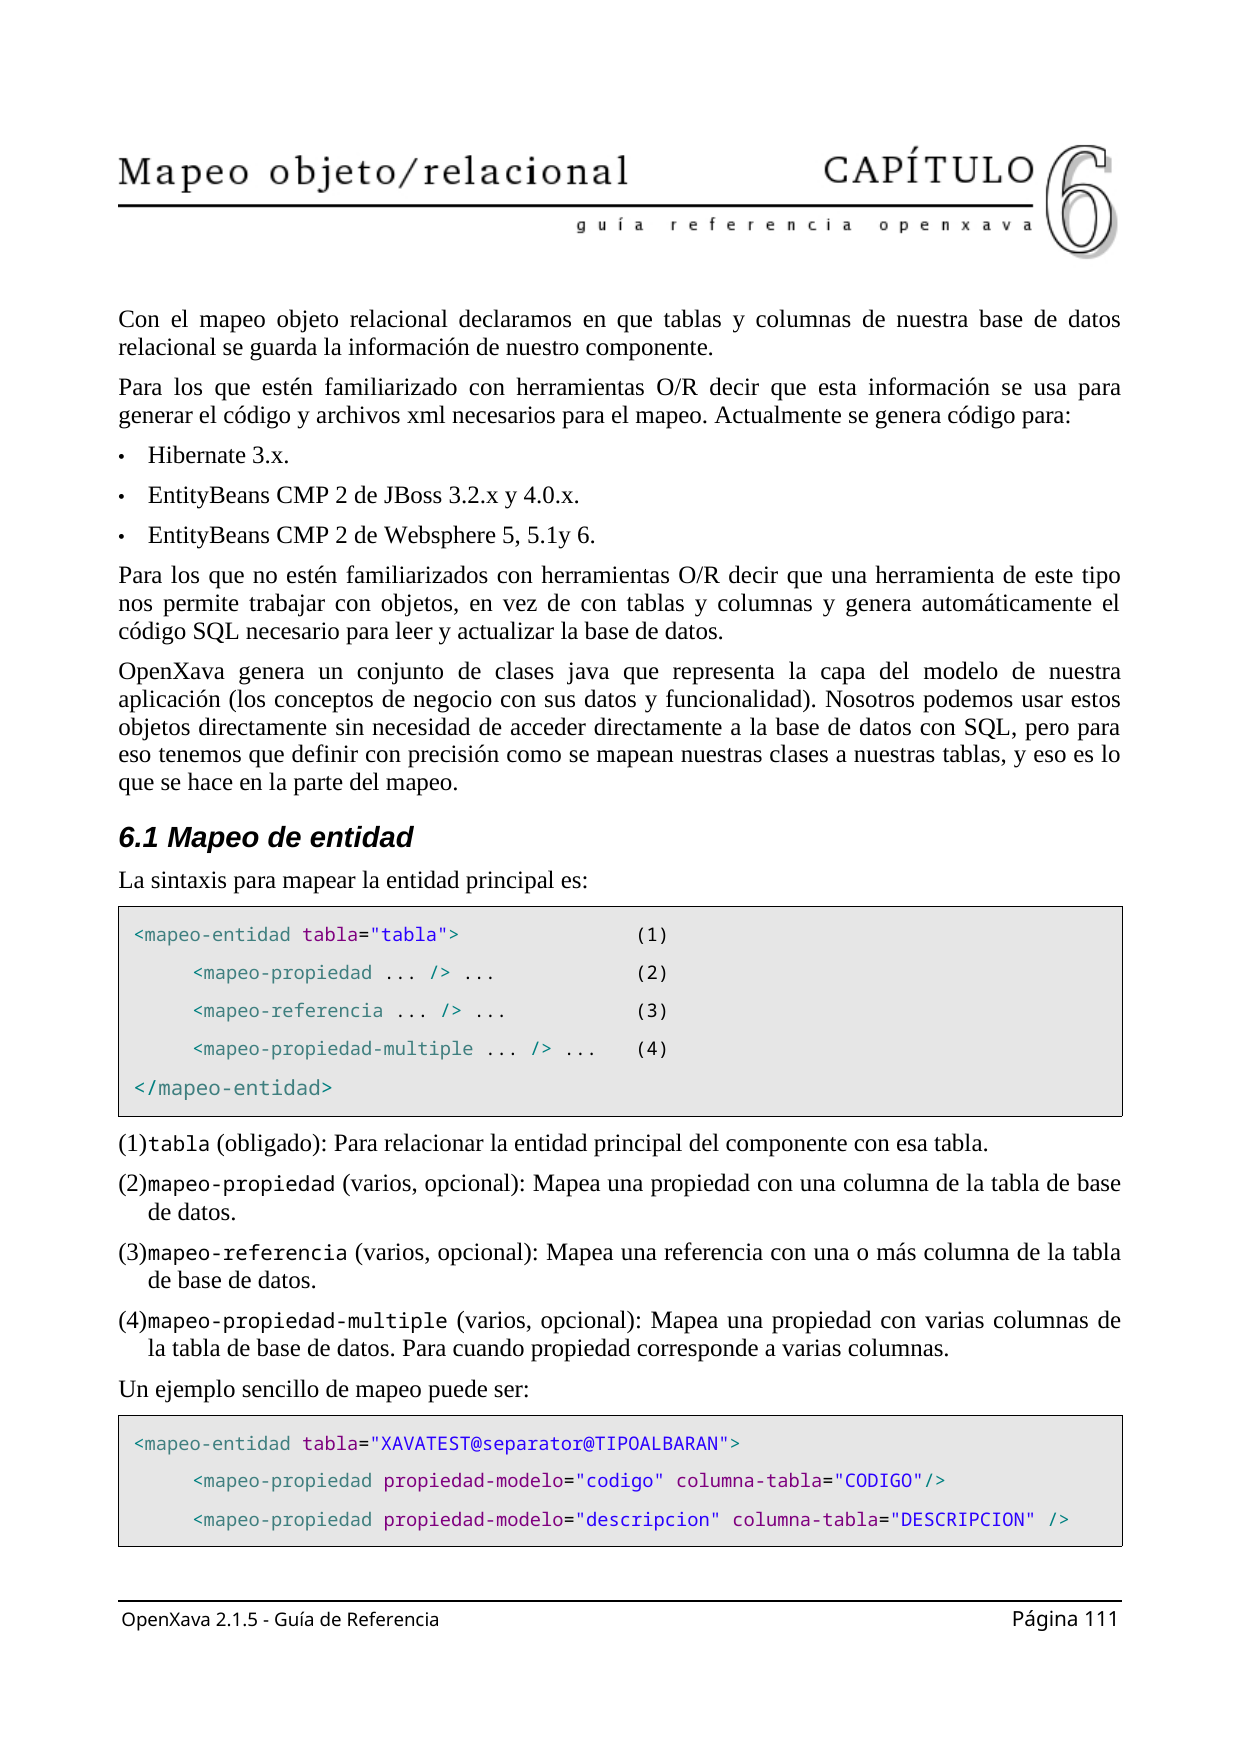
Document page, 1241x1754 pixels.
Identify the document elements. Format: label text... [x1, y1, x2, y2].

text <mapeo-propiedad propiedad-modelo="codigo" columna-tabla="CODIGO"/> [119, 1453, 1122, 1491]
text <mapeo-propiedad propiedad-modelo="descripcion" columna-tabla="DESCRIPCION" /> [119, 1491, 1122, 1546]
text <mapeo-entidad tabla="tabla"> (1) [119, 907, 1122, 944]
text La sintaxis para mapear la entidad principal es: [118, 866, 1122, 894]
list mapeo-referencia (varios, opcional): Mapea una referencia con una o más columna de la tabla de base de datos. [118, 1238, 1122, 1294]
list Hibernate 3.x. [118, 441, 1122, 469]
text Un ejemplo sencillo de mapeo puede ser: [118, 1375, 1122, 1402]
text <mapeo-propiedad-multiple ... /> ... (4) [119, 1020, 1122, 1058]
text <mapeo-propiedad ... /> ... (2) [119, 944, 1122, 982]
text <mapeo-entidad tabla="XAVATEST@separator@TIPOALBARAN"> [119, 1416, 1122, 1453]
list tabla (obligado): Para relacionar la entidad principal del componente con esa tabla. [118, 1129, 1122, 1157]
list EntityBeans CMP 2 de Websphere 5, 5.1y 6. [118, 521, 1122, 549]
subtitle Mapeo objeto/relacional [118, 288, 1122, 293]
picture [118, 118, 1122, 288]
text <mapeo-referencia ... /> ... (3) [119, 982, 1122, 1020]
text Para los que no estén familiarizados con herramientas O/R decir que una herramienta de este tipo nos permite trabajar con objetos, en vez de con tablas y columnas y genera automáticamente el código SQL necesario para leer y actualizar la base de datos. [118, 562, 1122, 645]
text Para los que estén familiarizado con herramientas O/R decir que esta información se usa para generar el código y archivos xml necesarios para el mapeo. Actualmente se genera código para: [118, 373, 1122, 428]
text </mapeo-entidad> [119, 1058, 1122, 1116]
subtitle Mapeo de entidad [118, 821, 1122, 853]
list mapeo-propiedad-multiple (varios, opcional): Mapea una propiedad con varias columnas de la tabla de base de datos. Para cuando propiedad corresponde a varias columnas. [118, 1306, 1122, 1362]
list EntityBeans CMP 2 de JBoss 3.2.x y 4.0.x. [118, 481, 1122, 509]
text OpenXava genera un conjunto de clases java que representa la capa del modelo de nuestra aplicación (los conceptos de negocio con sus datos y funcionalidad). Nosotros podemos usar estos objetos directamente sin necesidad de acceder directamente a la base de datos con SQL, pero para eso tenemos que definir con precisión como se mapean nuestras clases a nuestras tablas, y eso es lo que se hace en la parte del mapeo. [118, 657, 1122, 796]
text Con el mapeo objeto relacional declaramos en que tablas y columnas de nuestra base de datos relacional se guarda la información de nuestro componente. [118, 305, 1122, 361]
list mapeo-propiedad (varios, opcional): Mapea una propiedad con una columna de la tabla de base de datos. [118, 1169, 1122, 1225]
